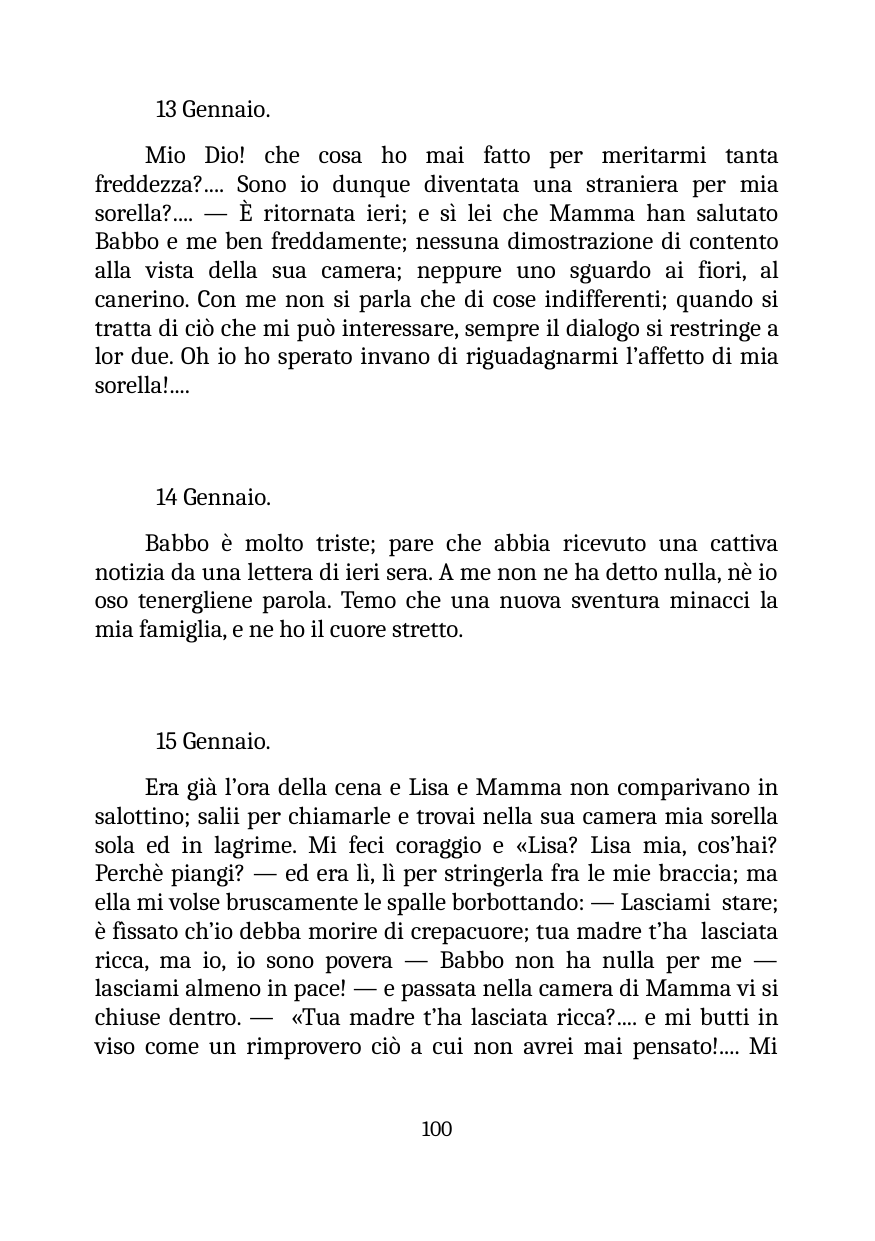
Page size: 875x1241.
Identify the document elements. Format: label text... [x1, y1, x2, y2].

text Babbo è molto triste; pare che abbia ricevuto una cattiva notizia da una lettera di ieri sera. A me non ne ha detto nulla, nè io oso tenergliene parola. Temo che una nuova sventura minacci la mia famiglia, e ne ho il cuore stretto. [94, 529, 779, 644]
text Era già l’ora della cena e Lisa e Mamma non comparivano in salottino; salii per chiamarle e trovai nella sua camera mia sorella sola ed in lagrime. Mi feci coraggio e «Lisa? Lisa mia, cos’hai? Perchè piangi? — ed era lì, lì per stringerla fra le mie braccia; ma ella mi volse bruscamente le spalle borbottando: — Lasciami stare; è fìssato ch’io debba morire di crepacuore; tua madre t’ha lasciata ricca, ma io, io sono povera — Babbo non ha nulla per me — lasciami almeno in pace! — e passata nella camera di Mamma vi si chiuse dentro. — «Tua madre t’ha lasciata ricca?.... e mi butti in viso come un rimprovero ciò a cui non avrei mai pensato!.... Mi [94, 773, 779, 1061]
text 15 Gennaio. [106, 727, 779, 755]
text 13 Gennaio. [106, 94, 779, 123]
text 14 Gennaio. [106, 482, 779, 511]
text Mio Dio! che cosa ho mai fatto per meritarmi tanta freddezza?.... Sono io dunque diventata una straniera per mia sorella?.... — È ritornata ieri; e sì lei che Mamma han salutato Babbo e me ben freddamente; nessuna dimostrazione di contento alla vista della sua camera; neppure uno sguardo ai fiori, al canerino. Con me non si parla che di cose indifferenti; quando si tratta di ciò che mi può interessare, sempre il dialogo si restringe a lor due. Oh io ho sperato invano di riguadagnarmi l’affetto di mia sorella!.... [94, 141, 779, 400]
